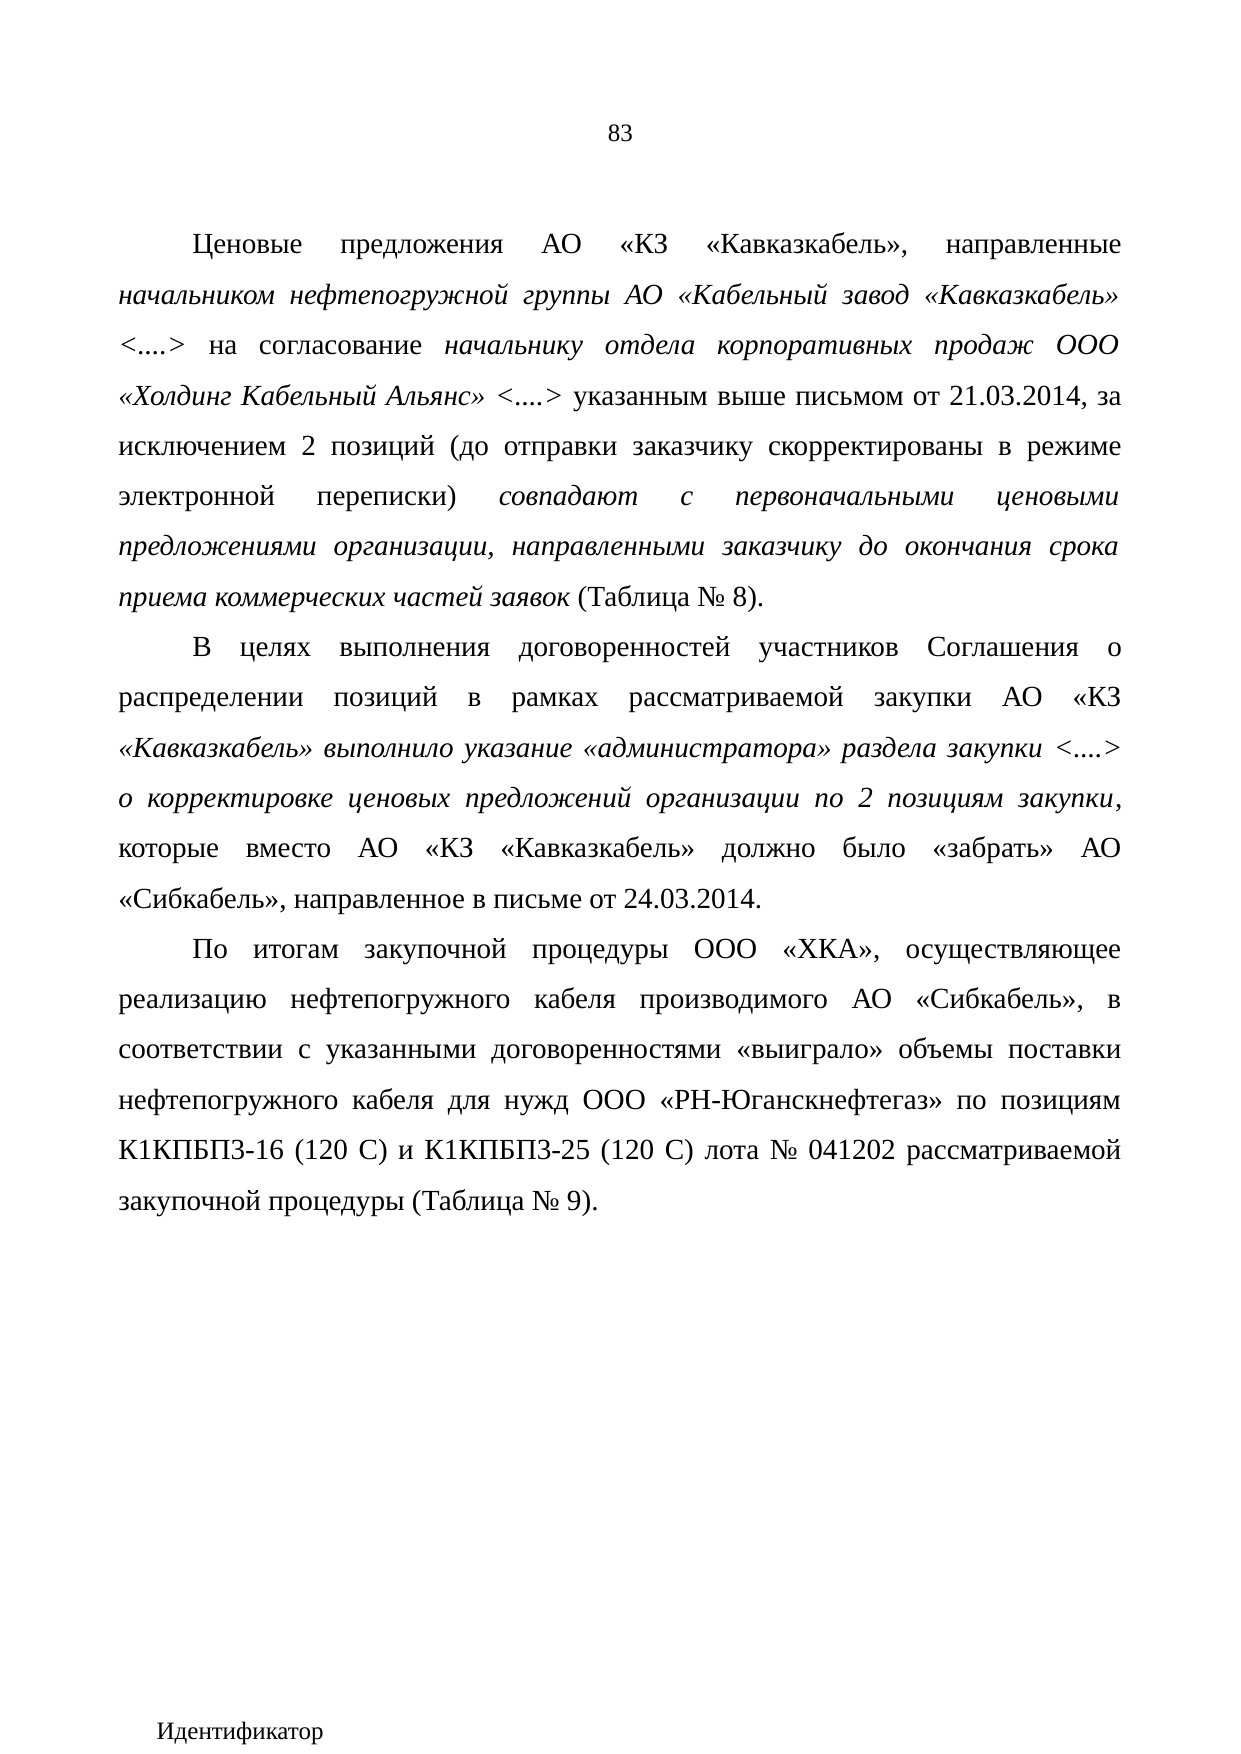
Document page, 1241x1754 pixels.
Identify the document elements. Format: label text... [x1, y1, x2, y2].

text В целях выполнения договоренностей участников Соглашения о распределении позиций в рамках рассматриваемой закупки АО «КЗ «Кавказкабель» выполнило указание «администратора» раздела закупки <....> о корректировке ценовых предложений организации по 2 позициям закупки, которые вместо АО «КЗ «Кавказкабель» должно было «забрать» АО «Сибкабель», направленное в письме от 24.03.2014. [118, 629, 1122, 914]
text Ценовые предложения АО «КЗ «Кавказкабель», направленные начальником нефтепогружной группы АО «Кабельный завод «Кавказкабель» <....> на согласование начальнику отдела корпоративных продаж ООО «Холдинг Кабельный Альянс» <....> указанным выше письмом от 21.03.2014, за исключением 2 позиций (до отправки заказчику скорректированы в режиме электронной переписки) совпадают с первоначальными ценовыми предложениями организации, направленными заказчику до окончания срока приема коммерческих частей заявок (Таблица № 8). [118, 227, 1122, 612]
text По итогам закупочной процедуры ООО «ХКА», осуществляющее реализацию нефтепогружного кабеля производимого АО «Сибкабель», в соответствии с указанными договоренностями «выиграло» объемы поставки нефтепогружного кабеля для нужд ООО «РН-Юганскнефтегаз» по позициям К1КПБП3-16 (120 С) и К1КПБП3-25 (120 С) лота № 041202 рассматриваемой закупочной процедуры (Таблица № 9). [118, 931, 1122, 1216]
